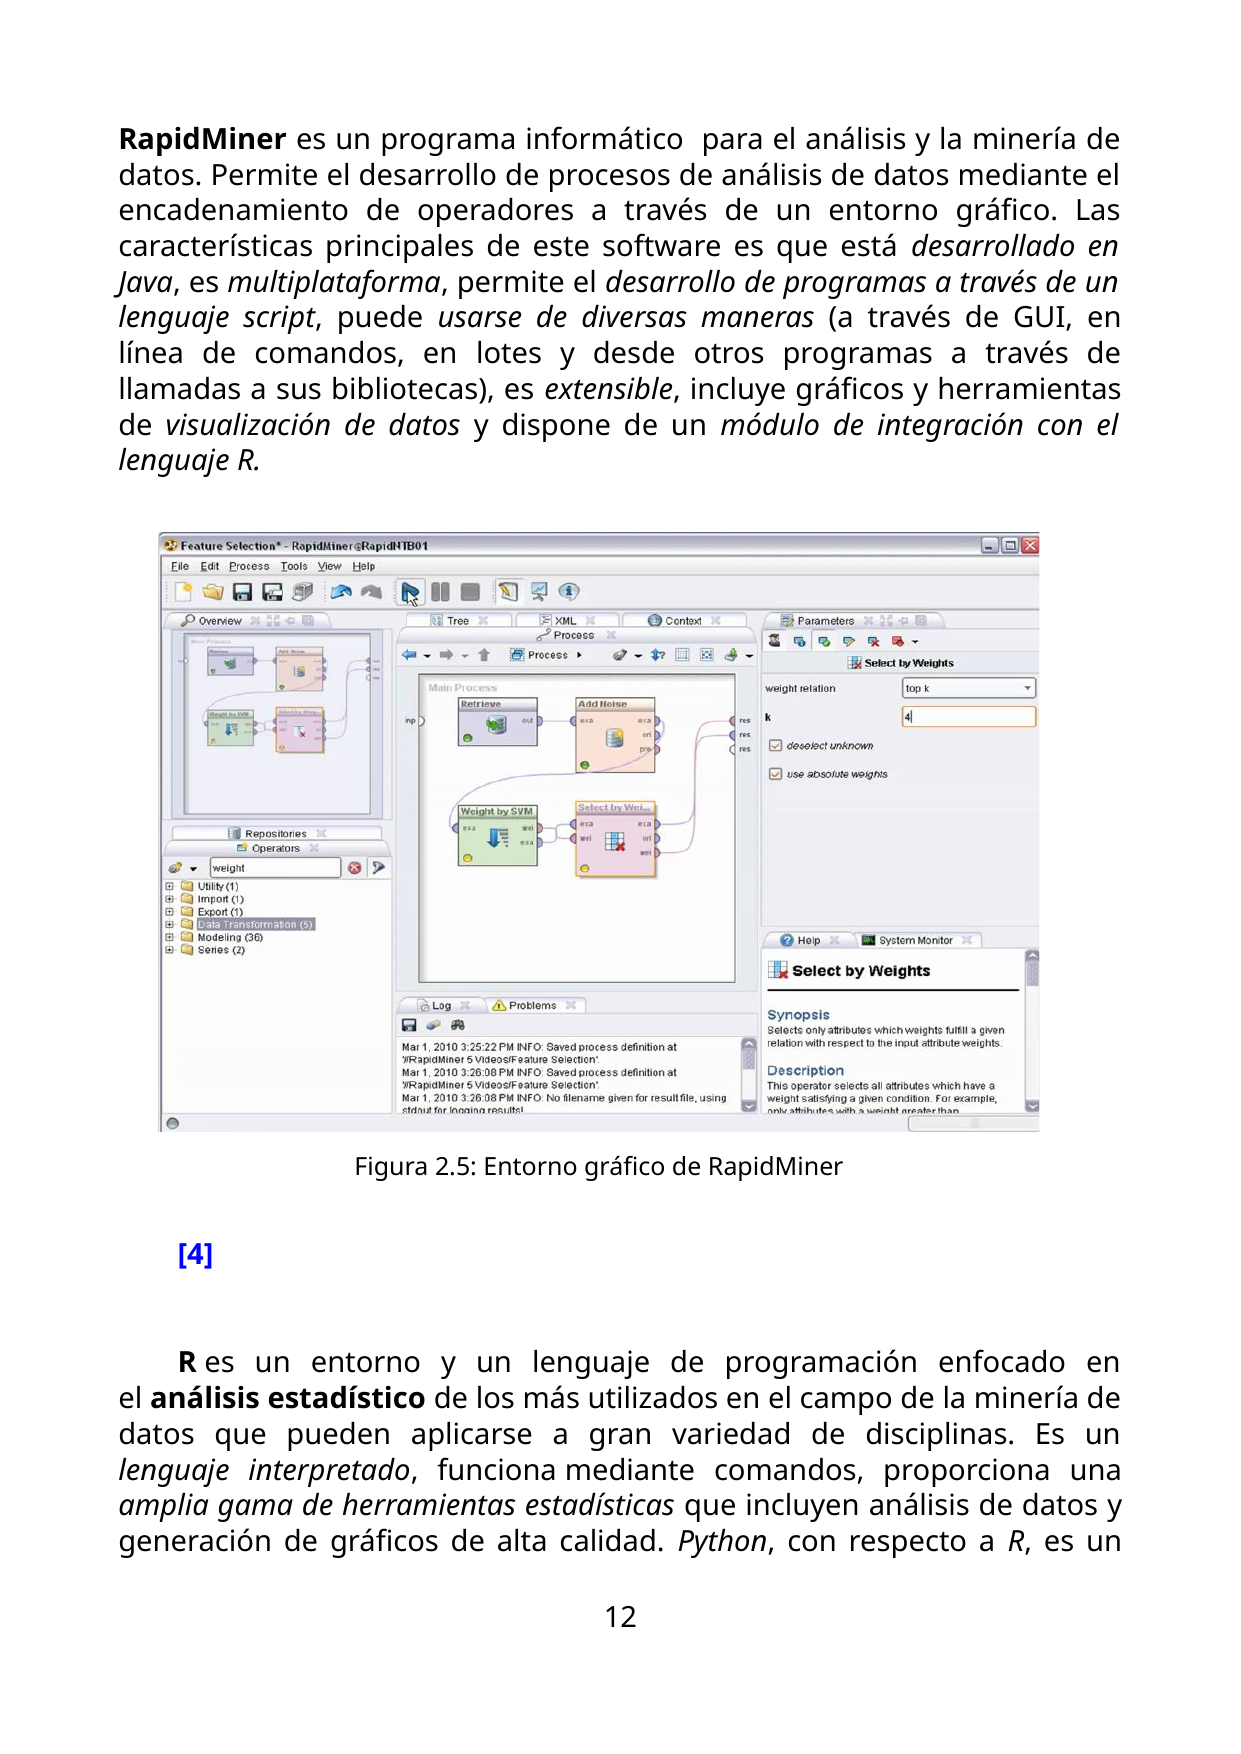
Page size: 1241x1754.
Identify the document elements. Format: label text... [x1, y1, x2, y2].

text [4] [118, 1233, 1122, 1273]
text R es un entorno y un lenguaje de programación enfocado en el análisis estadístico de los más utilizados en el campo de la minería de datos que pueden aplicarse a gran variedad de disciplinas. Es un lenguaje interpretado, funciona mediante comandos, proporciona una amplia gama de herramientas estadísticas que incluyen análisis de datos y generación de gráficos de alta calidad. Python, con respecto a R, es un [118, 1342, 1122, 1560]
picture [158, 532, 1040, 1132]
text Figura 2.5: Entorno gráfico de RapidMiner [158, 1132, 1039, 1183]
text RapidMiner es un programa informático para el análisis y la minería de datos. Permite el desarrollo de procesos de análisis de datos mediante el encadenamiento de operadores a través de un entorno gráfico. Las características principales de este software es que está desarrollado en Java, es multiplataforma, permite el desarrollo de programas a través de un lenguaje script, puede usarse de diversas maneras (a través de GUI, en línea de comandos, en lotes y desde otros programas a través de llamadas a sus bibliotecas), es extensible, incluye gráficos y herramientas de visualización de datos y dispone de un módulo de integración con el lenguaje R. [118, 118, 1122, 479]
